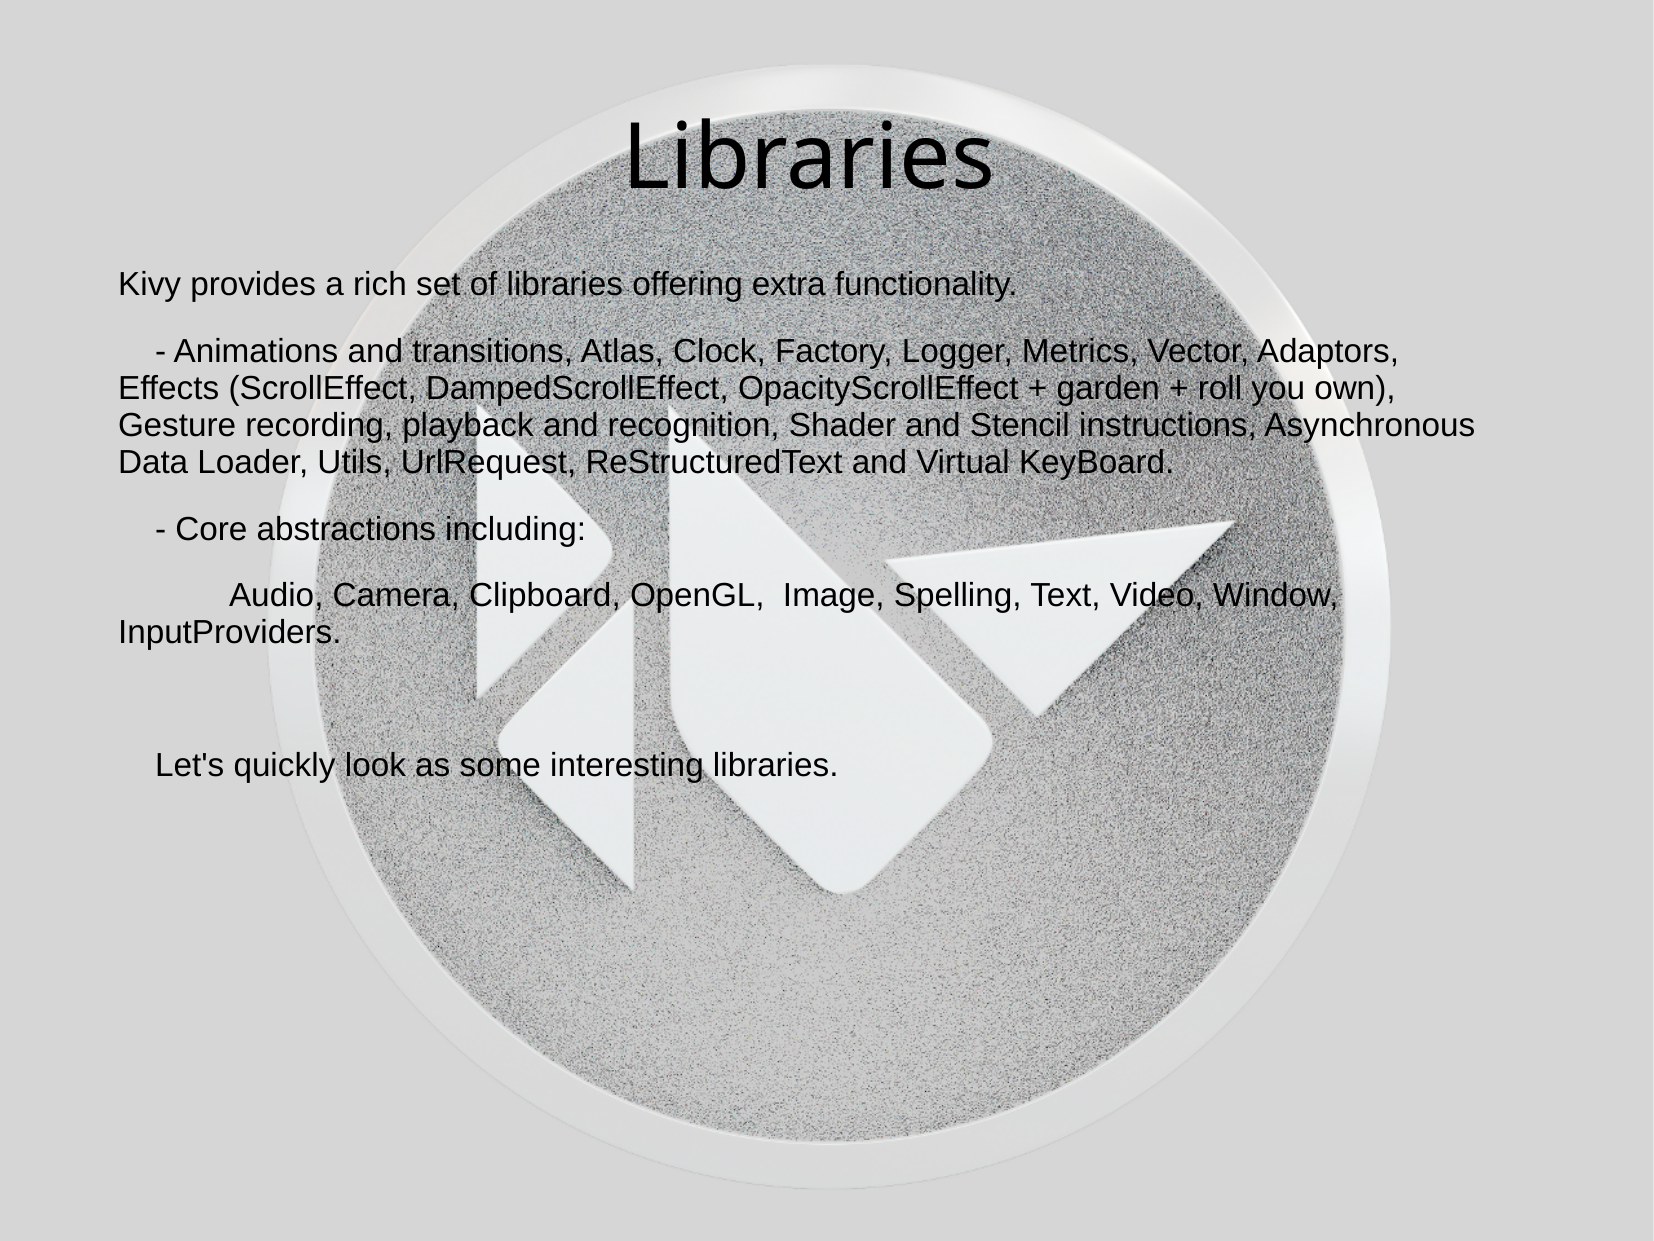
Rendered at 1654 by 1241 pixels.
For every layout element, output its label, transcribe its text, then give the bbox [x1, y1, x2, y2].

picture [0, 0, 1654, 1241]
list Kivy provides a rich set of libraries offering extra functionality. - Animations and transitions, Atlas, Clock, Factory, Logger, Metrics, Vector, Adaptors, Effects (ScrollEffect, DampedScrollEffect, OpacityScrollEffect + garden + roll you own), Gesture recording, playback and recognition, Shader and Stencil instructions, Asynchronous Data Loader, Utils, UrlRequest, ReStructuredText and Virtual KeyBoard. - Core abstractions including: Audio, Camera, Clipboard, OpenGL, Image, Spelling, Text, Video, Window, InputProviders. Let's quickly look as some interesting libraries. [118, 265, 1506, 853]
title Libraries [82, 49, 1536, 257]
